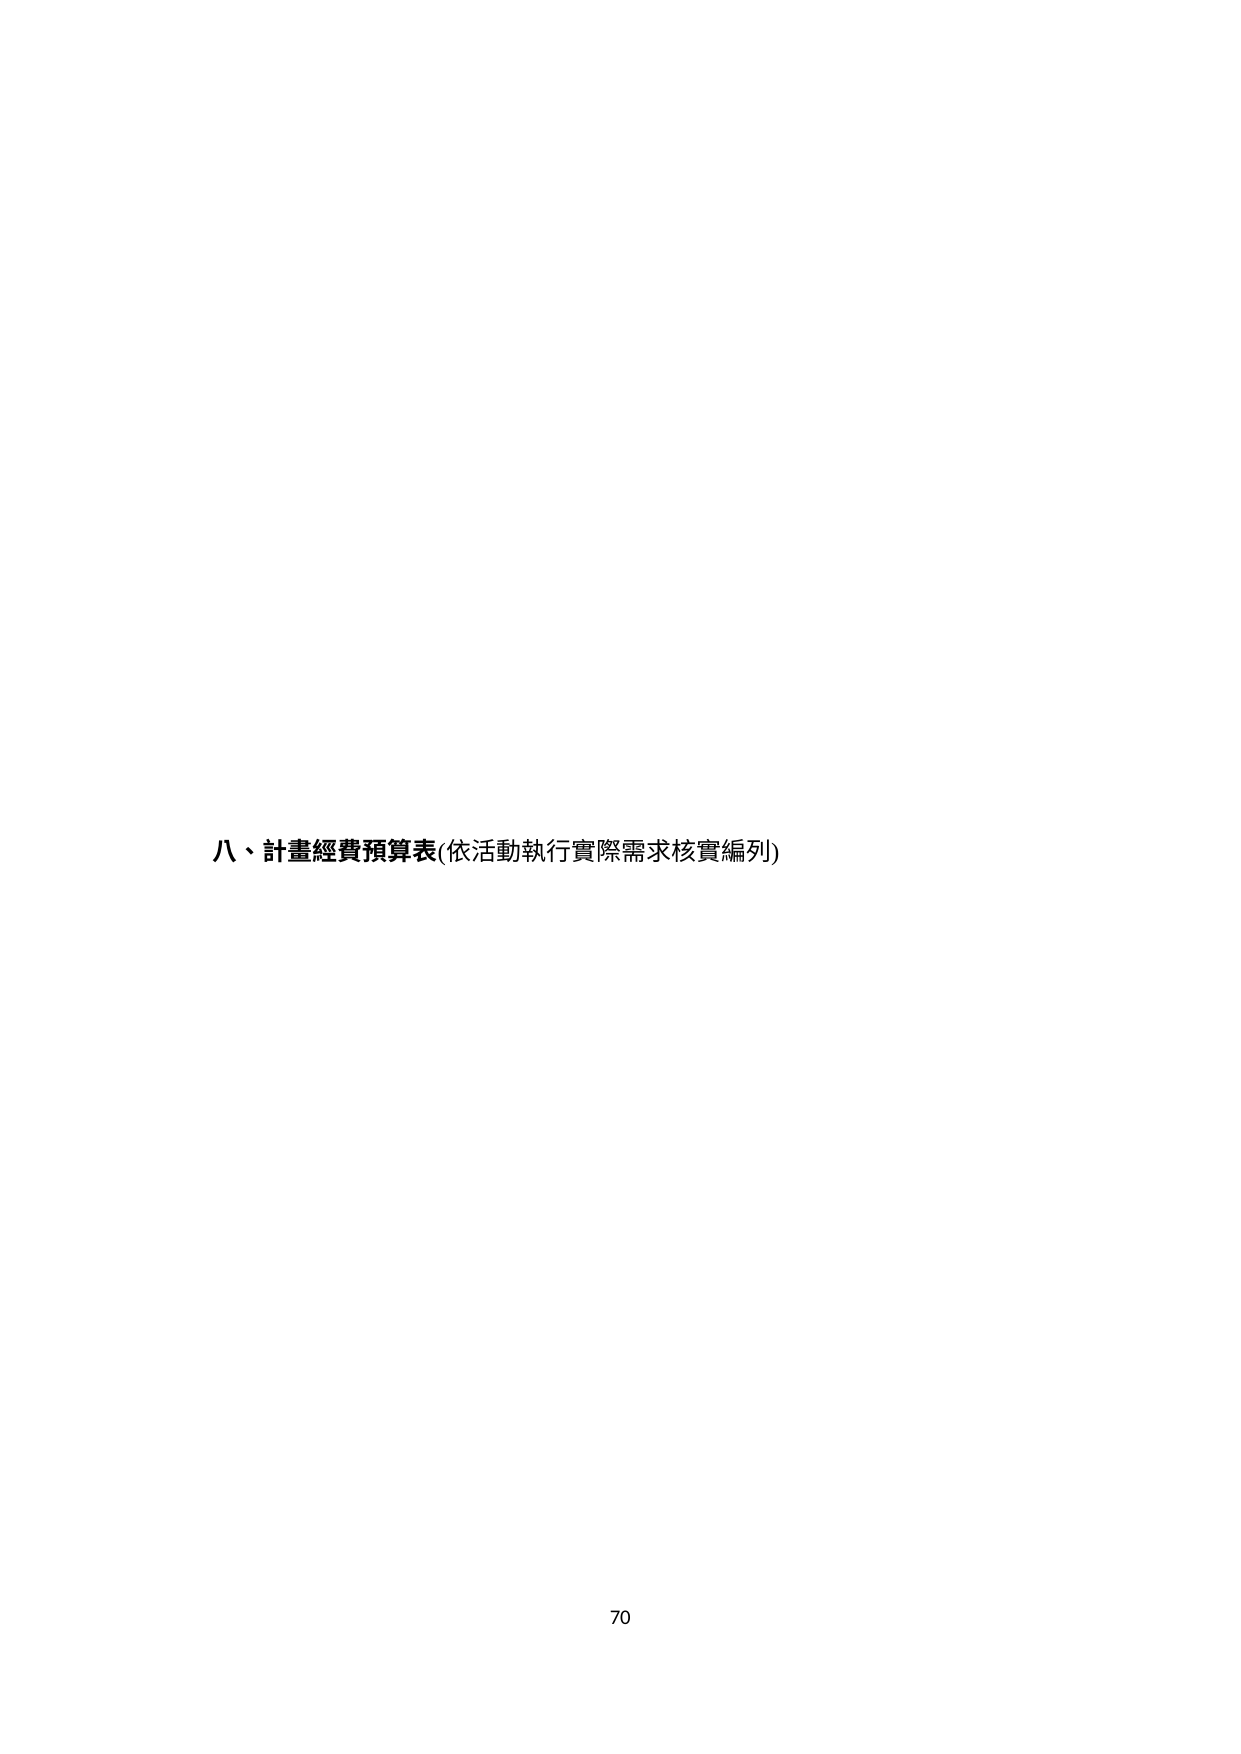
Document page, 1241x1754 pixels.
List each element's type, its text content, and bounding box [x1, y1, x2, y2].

text 八、計畫經費預算表(依活動執行實際需求核實編列) [187, 808, 1053, 871]
